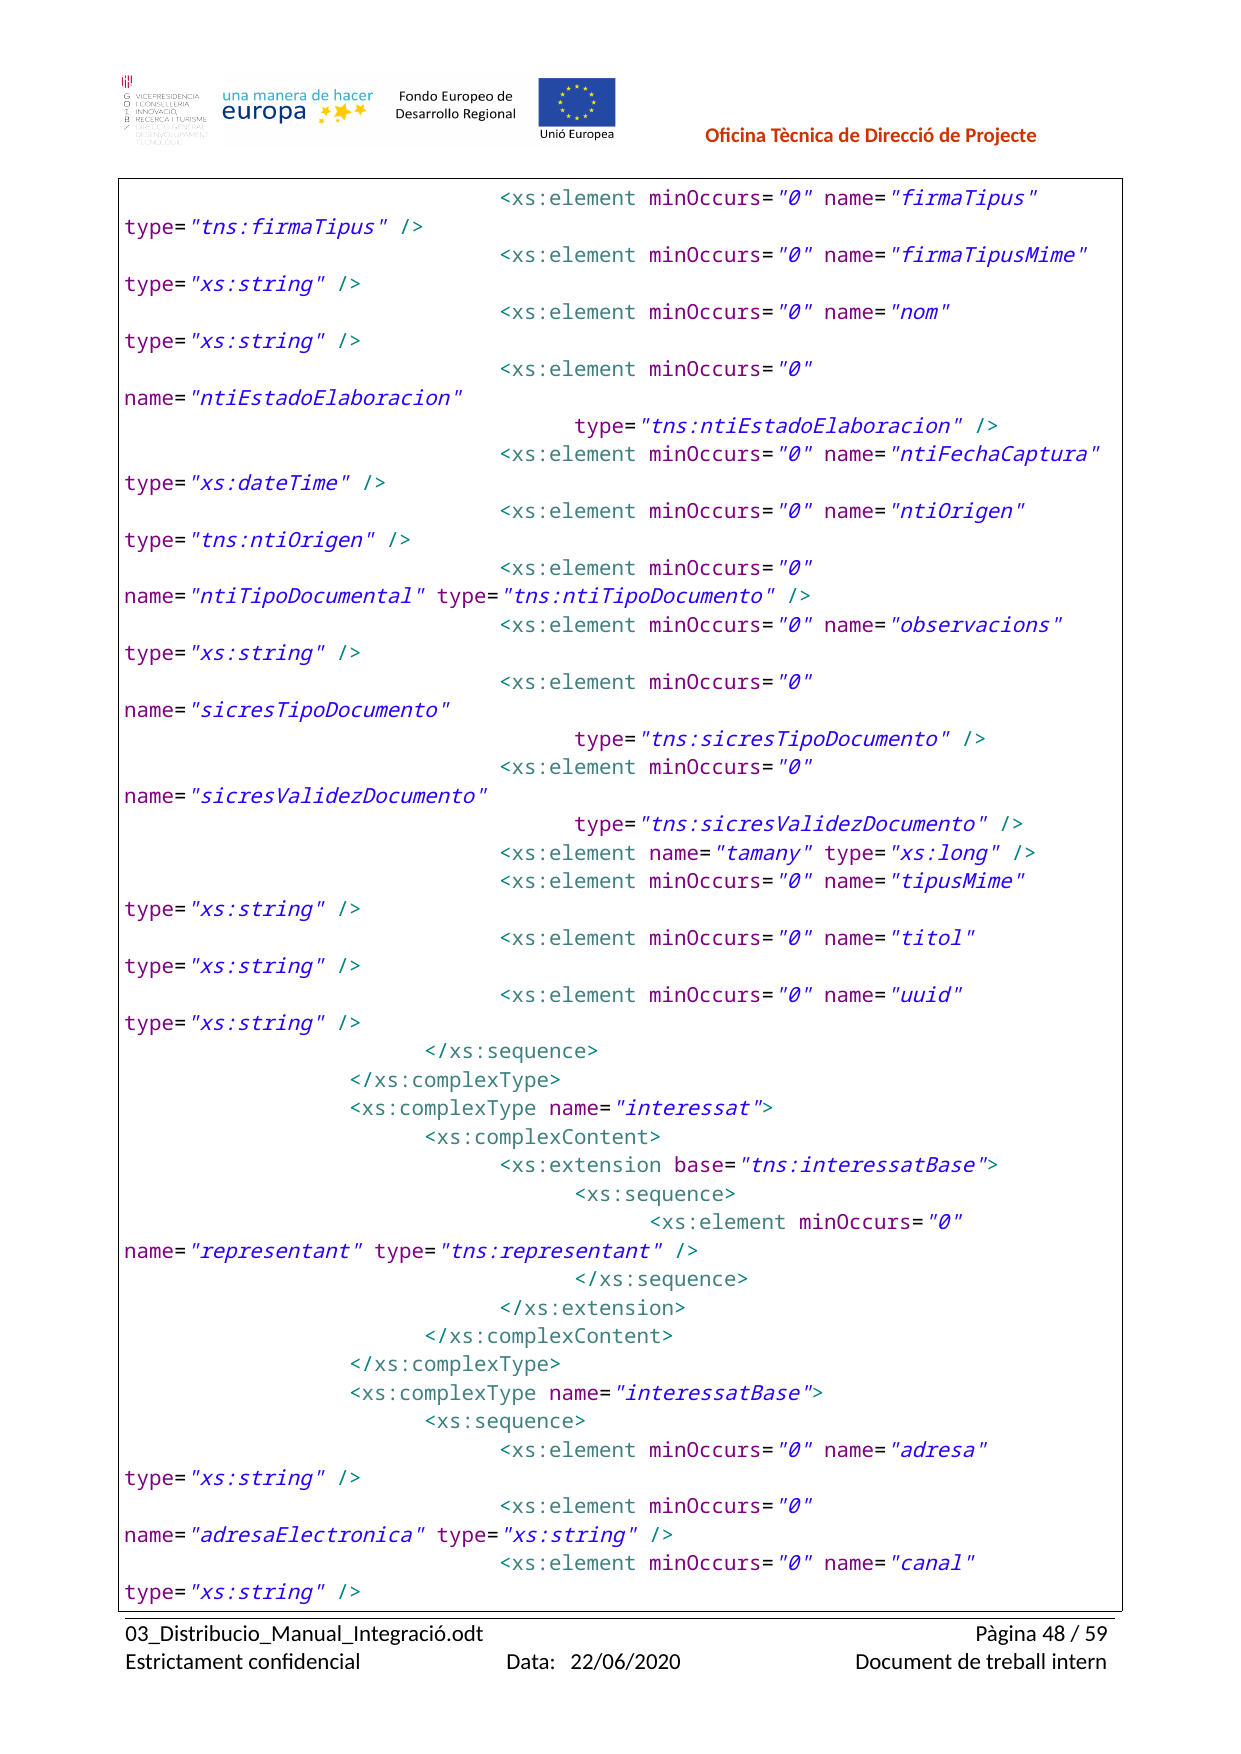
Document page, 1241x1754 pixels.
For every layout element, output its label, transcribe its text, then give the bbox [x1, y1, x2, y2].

picture [118, 73, 213, 147]
picture [219, 73, 621, 147]
table_header <xs:element minOccurs="0" name="firmaTipus" type="tns:firmaTipus" /> <xs:element minOccurs="0" name="firmaTipusMime" type="xs:string" /> <xs:element minOccurs="0" name="nom" type="xs:string" /> <xs:element minOccurs="0" name="ntiEstadoElaboracion" type="tns:ntiEstadoElaboracion" /> <xs:element minOccurs="0" name="ntiFechaCaptura" type="xs:dateTime" /> <xs:element minOccurs="0" name="ntiOrigen" type="tns:ntiOrigen" /> <xs:element minOccurs="0" name="ntiTipoDocumental" type="tns:ntiTipoDocumento" /> <xs:element minOccurs="0" name="observacions" type="xs:string" /> <xs:element minOccurs="0" name="sicresTipoDocumento" type="tns:sicresTipoDocumento" /> <xs:element minOccurs="0" name="sicresValidezDocumento" type="tns:sicresValidezDocumento" /> <xs:element name="tamany" type="xs:long" /> <xs:element minOccurs="0" name="tipusMime" type="xs:string" /> <xs:element minOccurs="0" name="titol" type="xs:string" /> <xs:element minOccurs="0" name="uuid" type="xs:string" /> </xs:sequence> </xs:complexType> <xs:complexType name="interessat"> <xs:complexContent> <xs:extension base="tns:interessatBase"> <xs:sequence> <xs:element minOccurs="0" name="representant" type="tns:representant" /> </xs:sequence> </xs:extension> </xs:complexContent> </xs:complexType> <xs:complexType name="interessatBase"> <xs:sequence> <xs:element minOccurs="0" name="adresa" type="xs:string" /> <xs:element minOccurs="0" name="adresaElectronica" type="xs:string" /> <xs:element minOccurs="0" name="canal" type="xs:string" /> [119, 179, 1122, 1611]
